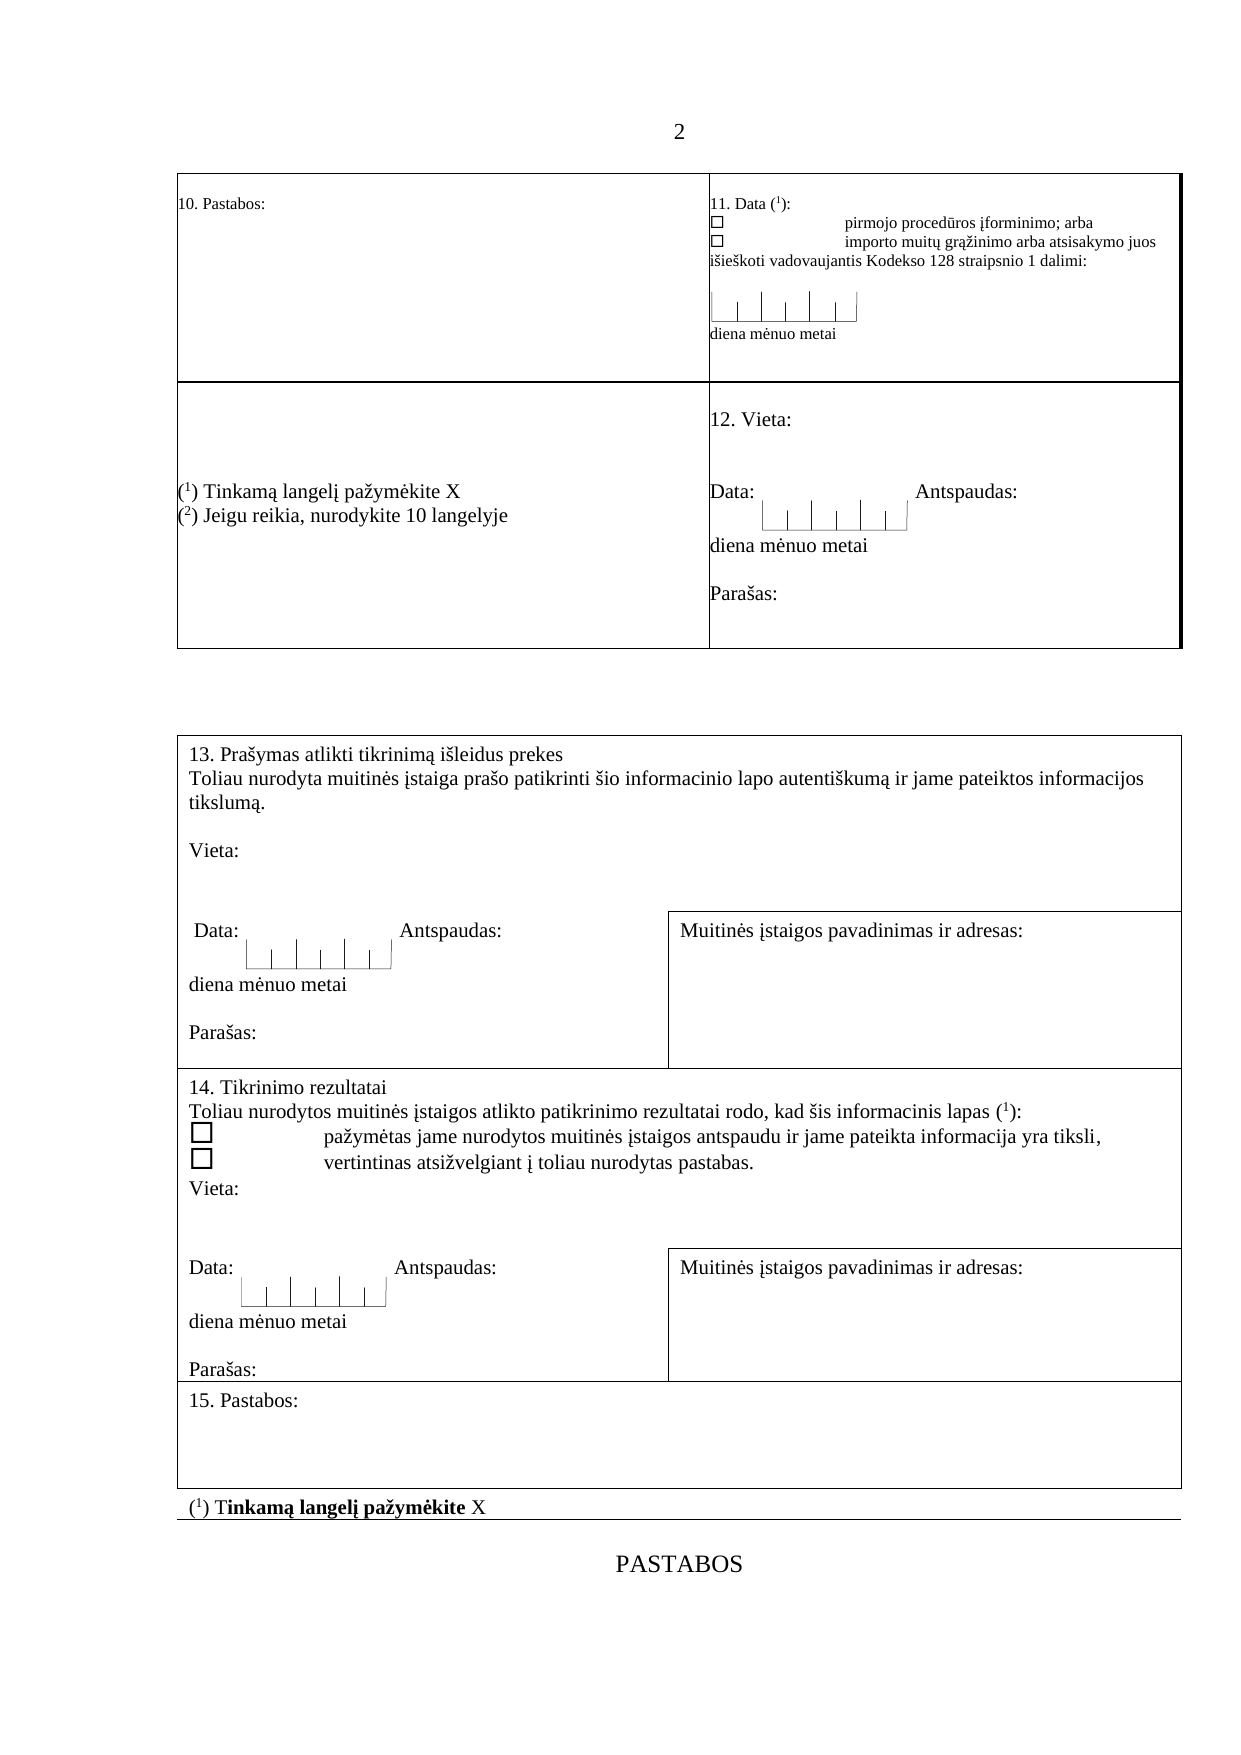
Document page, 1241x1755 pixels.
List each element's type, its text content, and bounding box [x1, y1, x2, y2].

table_cell 12. Vieta: Data: Antspaudas: diena mėnuo metai Parašas: [710, 383, 1179, 648]
table_cell Muitinės įstaigos pavadinimas ir adresas: [669, 1249, 1181, 1381]
table_cell (1) Tinkamą langelį pažymėkite X [177, 1489, 1181, 1519]
table_cell Muitinės įstaigos pavadinimas ir adresas: [669, 912, 1181, 1068]
table_cell (1) Tinkamą langelį pažymėkite X (2) Jeigu reikia, nurodykite 10 langelyje [178, 383, 709, 648]
table_cell 11. Data (1): £ pirmojo procedūros įforminimo; arba £ importo muitų grąžinimo arba atsisakymo juos išieškoti vadovaujantis Kodekso 128 straipsnio 1 dalimi: diena mėnuo metai [710, 174, 1179, 381]
table_cell Data: Antspaudas: diena mėnuo metai Parašas: [178, 1248, 668, 1381]
table_cell Data: Antspaudas: diena mėnuo metai Parašas: [178, 911, 668, 1068]
table_cell 15. Pastabos: [178, 1382, 1181, 1488]
table_header 13. Prašymas atlikti tikrinimą išleidus prekes Toliau nurodyta muitinės įstaiga prašo patikrinti šio informacinio lapo autentiškumą ir jame pateiktos informacijos tikslumą. Vieta: [178, 736, 1181, 911]
text PASTABOS [177, 1549, 1181, 1577]
table_cell 14. Tikrinimo rezultatai Toliau nurodytos muitinės įstaigos atlikto patikrinimo rezultatai rodo, kad šis informacinis lapas (1): £ pažymėtas jame nurodytos muitinės įstaigos antspaudu ir jame pateikta informacija yra tiksli, £ vertintinas atsižvelgiant į toliau nurodytas pastabas. Vieta: [178, 1069, 1181, 1248]
table_cell 10. Pastabos: [178, 174, 709, 381]
